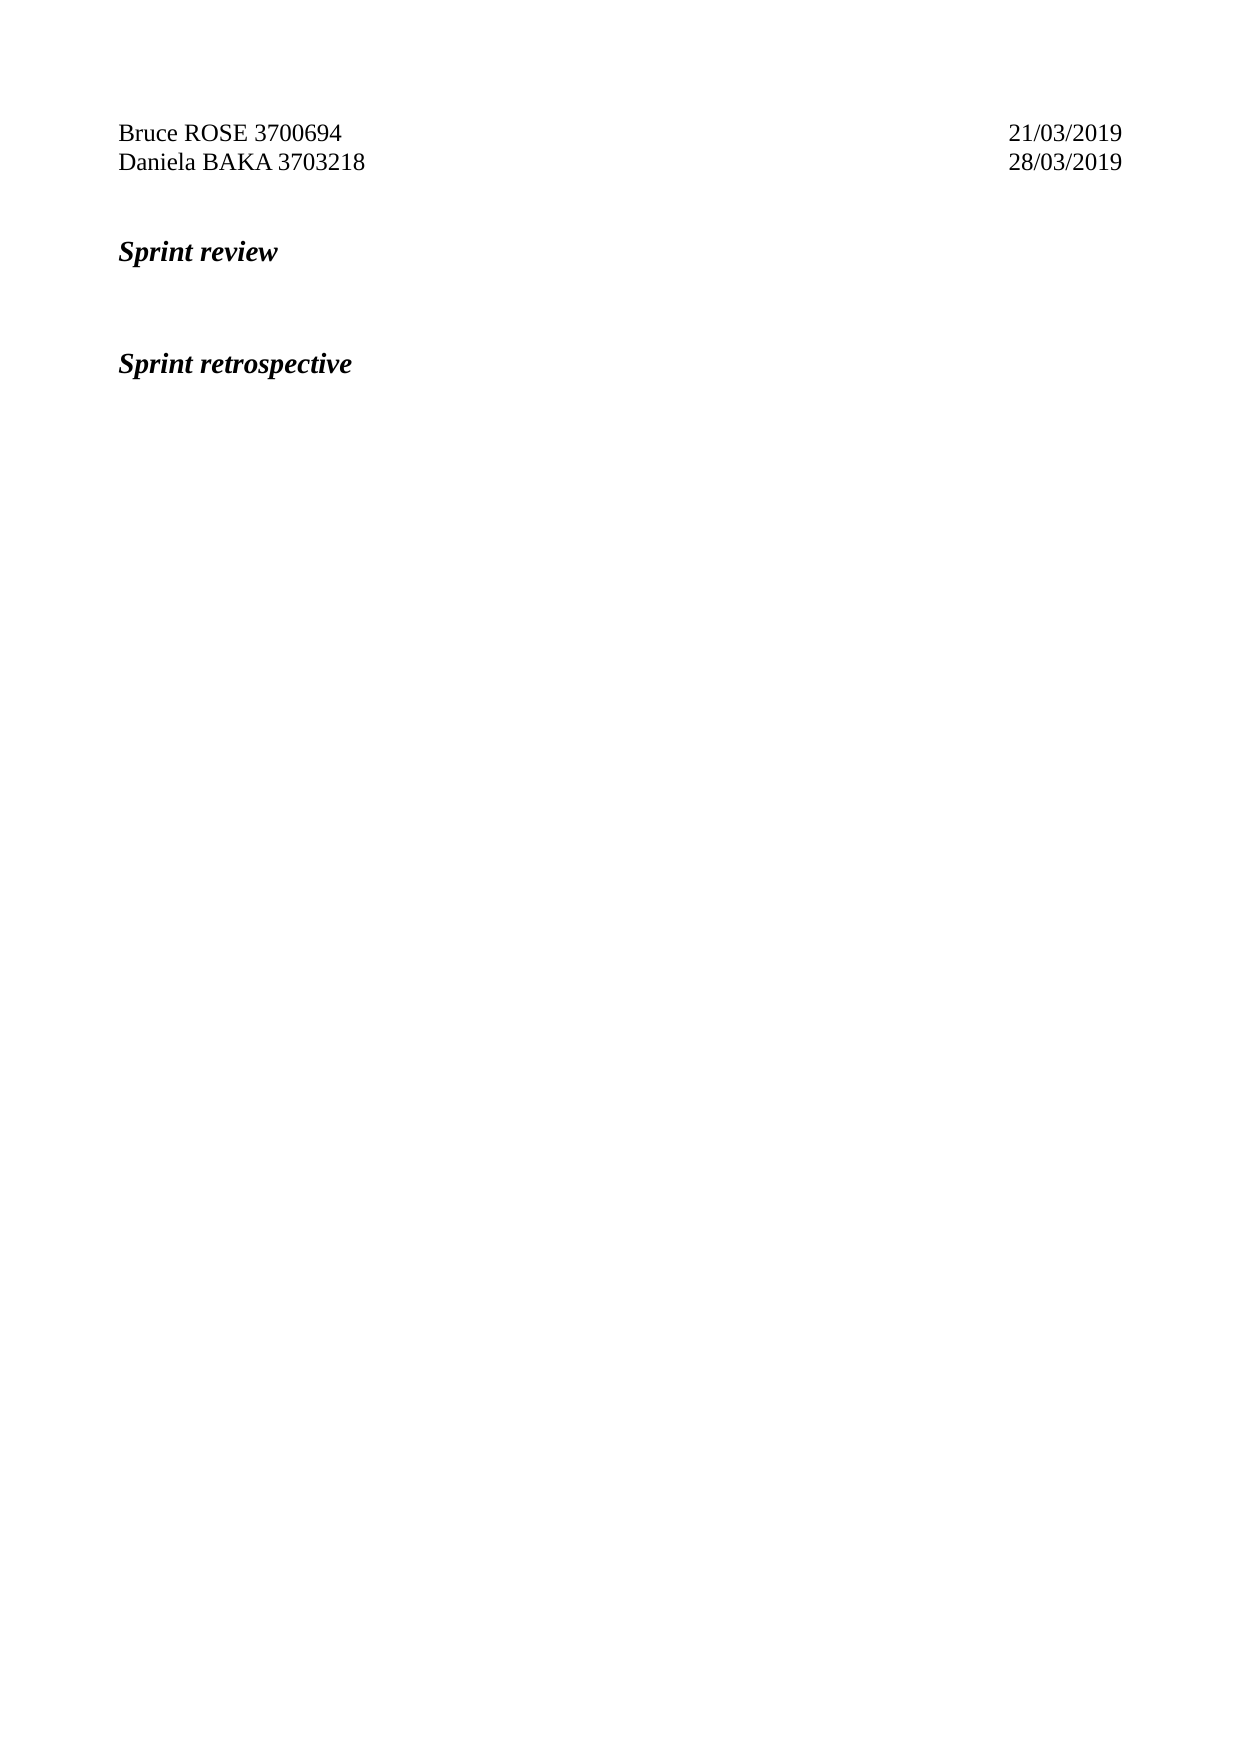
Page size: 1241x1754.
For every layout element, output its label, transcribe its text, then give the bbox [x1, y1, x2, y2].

text Sprint review [118, 234, 1122, 267]
text Sprint retrospective [118, 346, 1122, 380]
